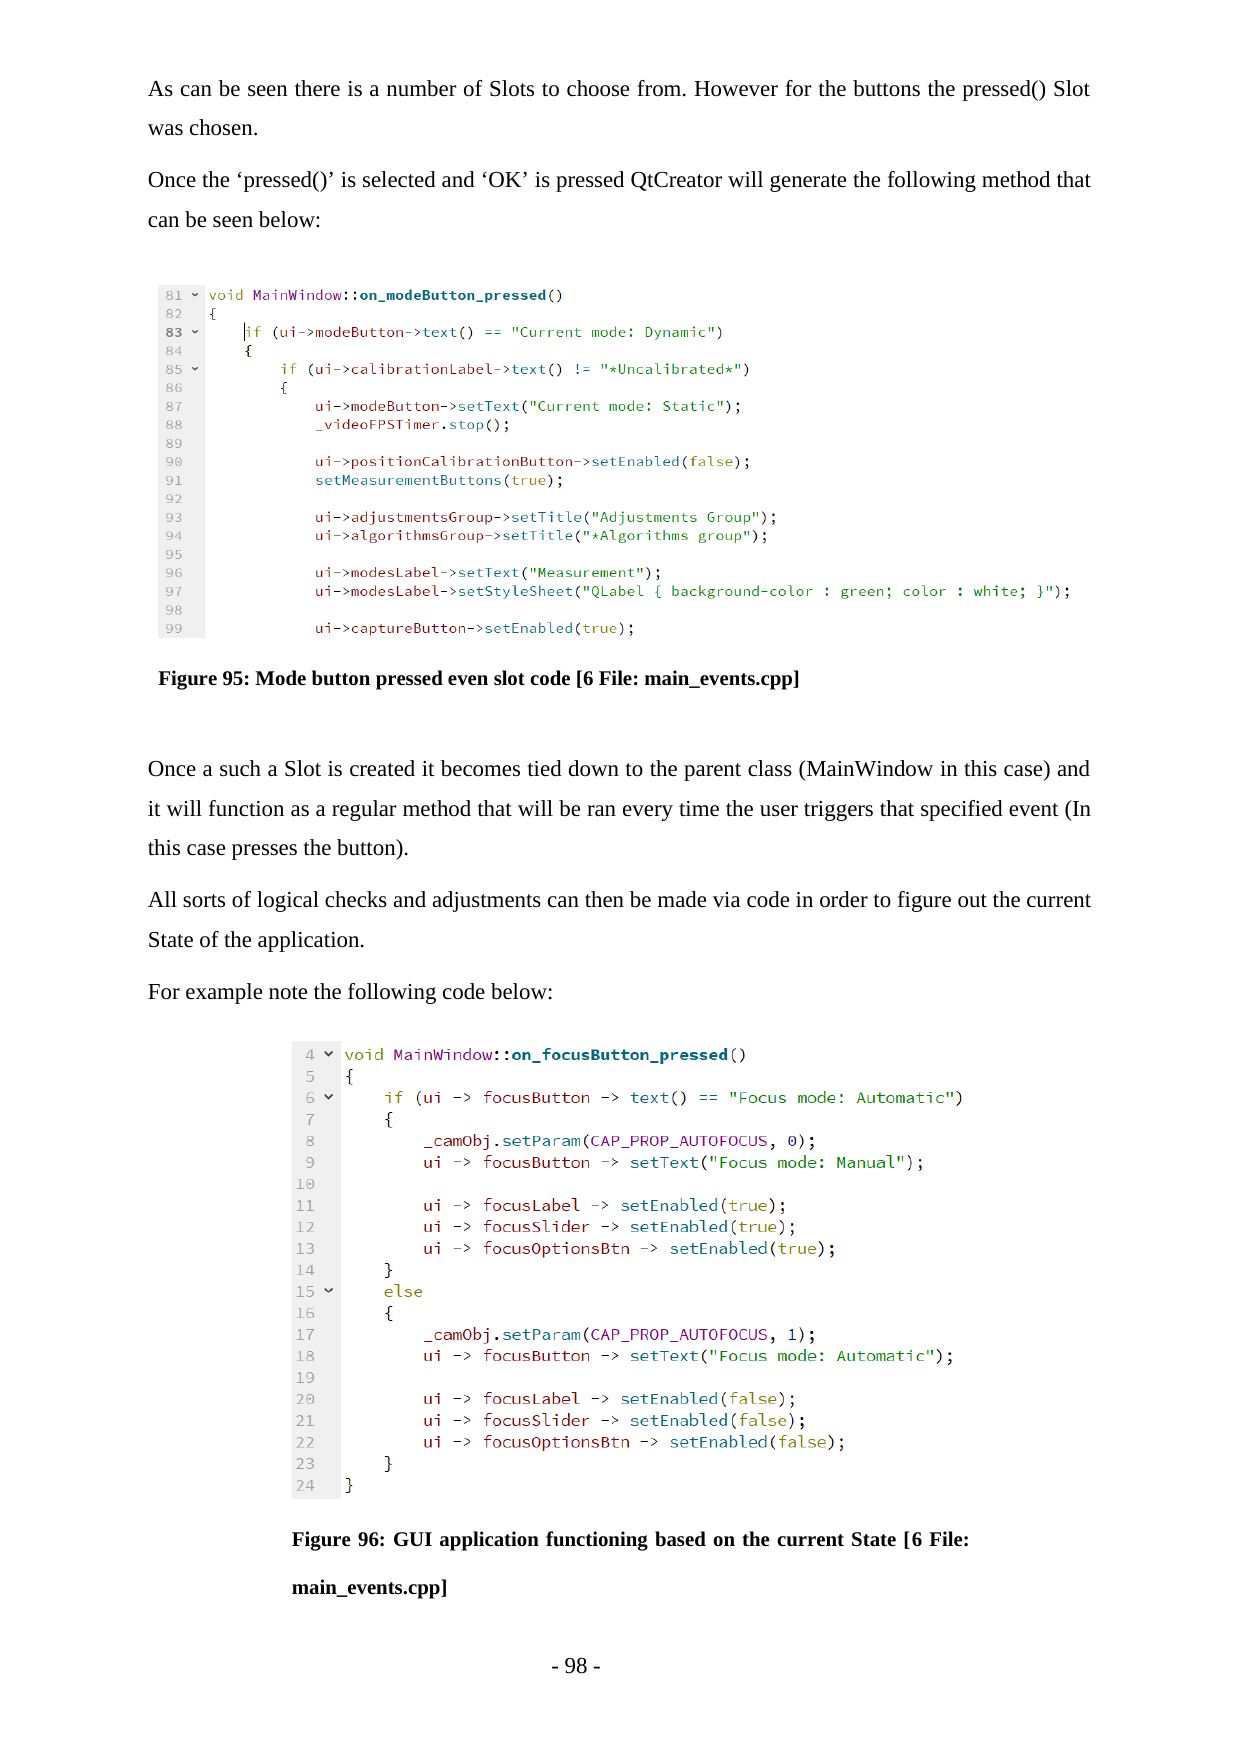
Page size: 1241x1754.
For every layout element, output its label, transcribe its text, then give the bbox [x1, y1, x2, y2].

text As can be seen there is a number of Slots to choose from. However for the buttons the pressed() Slot was chosen. [148, 75, 1092, 141]
text Once the ‘pressed()’ is selected and ‘OK’ is pressed QtCreator will generate the following method that can be seen below: [148, 166, 1092, 232]
text Figure 95: Mode button pressed even slot code [6 File: main_events.cpp] [158, 638, 1074, 690]
text For example note the following code below: [148, 978, 1092, 1004]
picture [291, 1041, 970, 1499]
picture [158, 285, 1074, 638]
text Figure 96: GUI application functioning based on the current State [6 File: main_events.cpp] [292, 1499, 970, 1599]
text All sorts of logical checks and adjustments can then be made via code in order to figure out the current State of the application. [148, 886, 1092, 952]
text Once a such a Slot is created it becomes tied down to the parent class (MainWindow in this case) and it will function as a regular method that will be ran every time the user triggers that specified event (In this case presses the button). [148, 756, 1092, 861]
